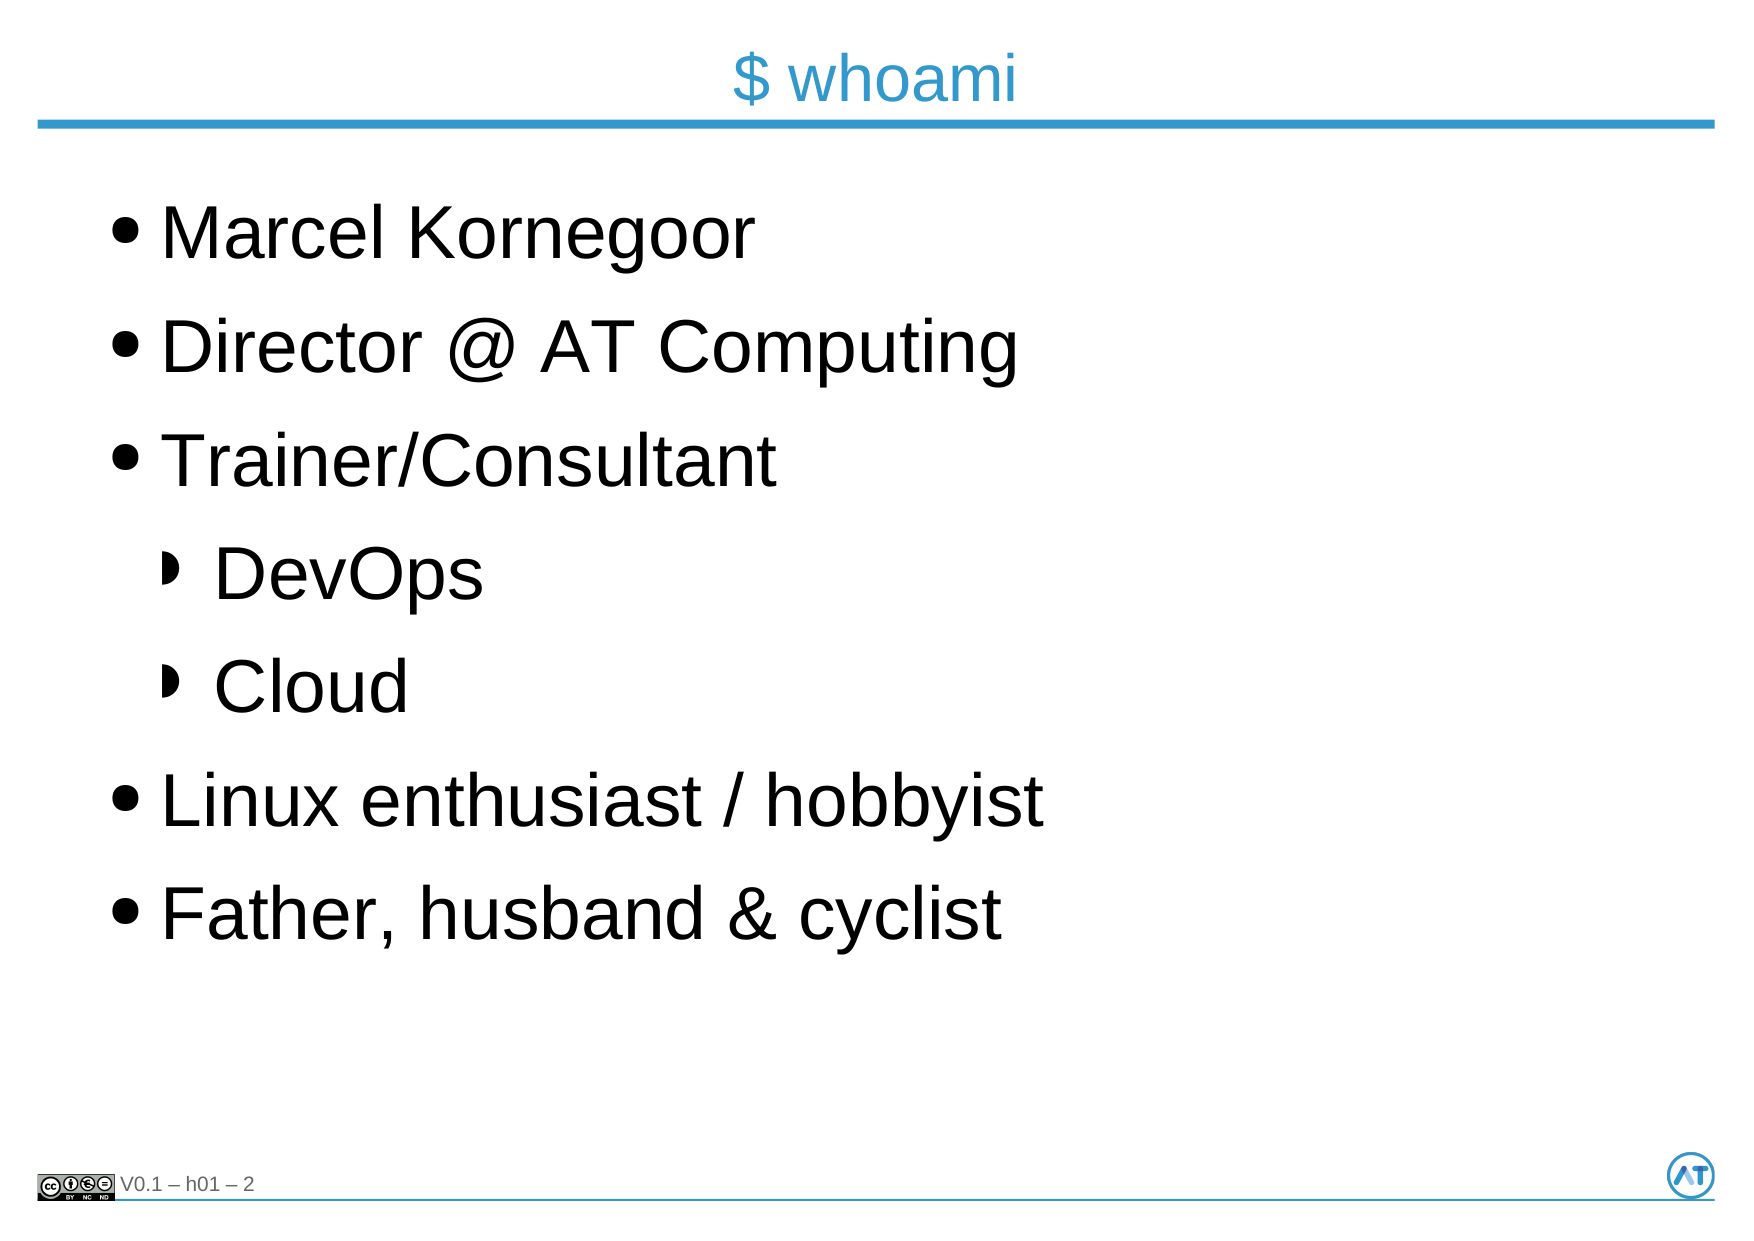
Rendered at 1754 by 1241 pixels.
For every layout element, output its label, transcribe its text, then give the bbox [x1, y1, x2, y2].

title $ whoami [37, 37, 1715, 120]
picture [37, 1174, 115, 1201]
text_box Marcel Kornegoor Director @ AT Computing Trainer/Consultant DevOps Cloud Linux enthusiast / hobbyist Father, husband & cyclist [90, 190, 1613, 1126]
picture [1667, 1152, 1715, 1199]
